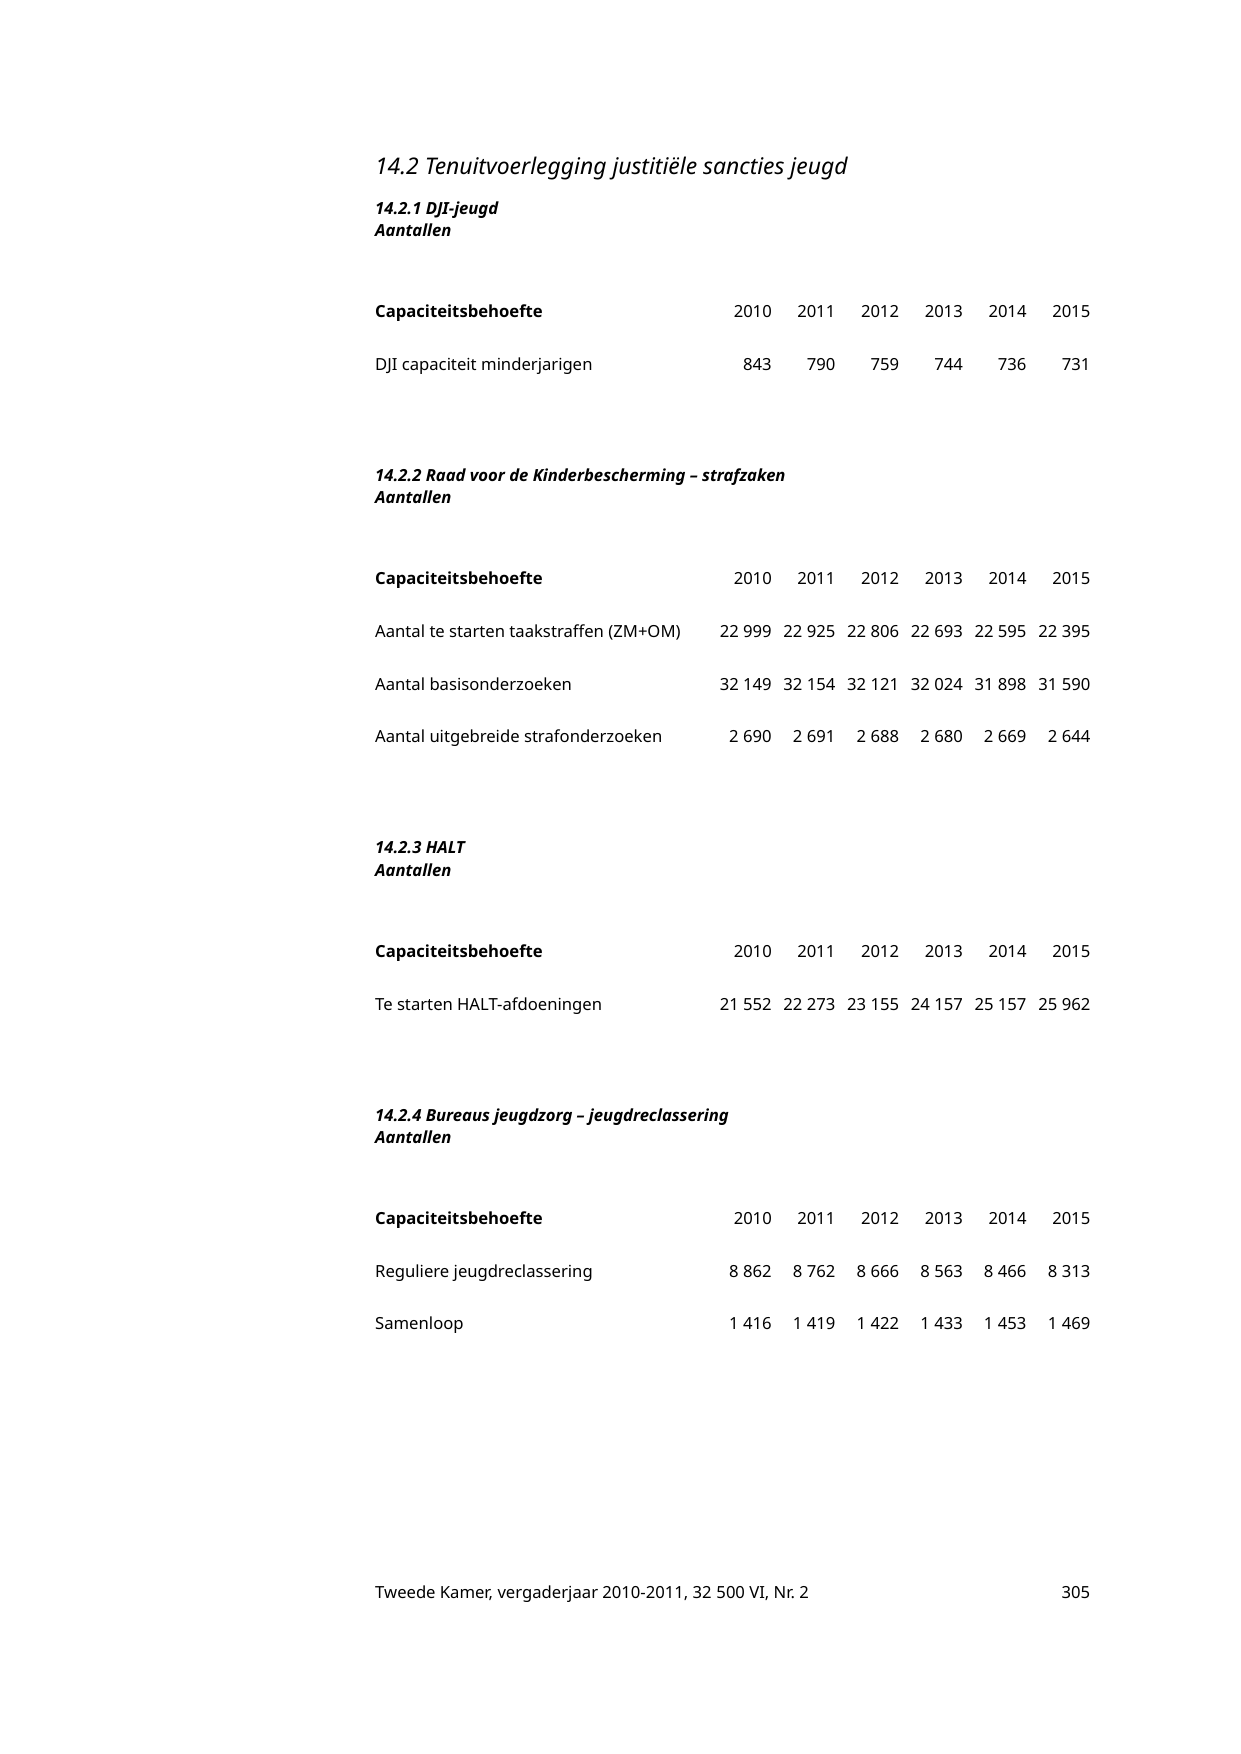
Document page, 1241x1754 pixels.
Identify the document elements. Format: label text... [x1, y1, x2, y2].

table_cell 790 [771, 352, 835, 405]
table_header 2010 [708, 939, 771, 992]
table_header 2010 [708, 567, 771, 619]
table_cell 1 422 [835, 1312, 899, 1365]
table_cell 1 416 [708, 1312, 771, 1365]
table_cell 31 898 [963, 672, 1026, 725]
table_cell Aantal uitgebreide strafonderzoeken [375, 725, 708, 778]
table_cell 8 762 [771, 1259, 835, 1312]
text 14.2.3 HALT [375, 836, 1090, 859]
table_header Capaciteitsbehoefte [375, 939, 708, 992]
table_cell 23 155 [835, 992, 899, 1045]
table_cell Samenloop [375, 1312, 708, 1365]
table_header 2012 [835, 300, 899, 352]
table_cell 22 925 [771, 620, 835, 672]
table_cell 22 273 [771, 992, 835, 1045]
table_cell 1 469 [1026, 1312, 1090, 1365]
table_cell Te starten HALT-afdoeningen [375, 992, 708, 1045]
table_header Capaciteitsbehoefte [375, 300, 708, 352]
table_cell 2 644 [1026, 725, 1090, 778]
table_cell 21 552 [708, 992, 771, 1045]
table_cell 8 466 [963, 1259, 1026, 1312]
table_header 2014 [963, 300, 1026, 352]
table_cell 8 563 [899, 1259, 963, 1312]
table_header 2015 [1026, 567, 1090, 619]
table_cell 32 121 [835, 672, 899, 725]
table_header 2015 [1026, 300, 1090, 352]
text Aantallen [375, 1126, 1090, 1149]
table_cell 25 962 [1026, 992, 1090, 1045]
table_header 2013 [899, 939, 963, 992]
table_header 2014 [963, 1207, 1026, 1259]
table_cell 2 690 [708, 725, 771, 778]
table_cell 8 666 [835, 1259, 899, 1312]
text Aantallen [375, 859, 1090, 881]
table_header Capaciteitsbehoefte [375, 1207, 708, 1259]
table_header 2012 [835, 567, 899, 619]
table_header 2012 [835, 939, 899, 992]
table_header 2010 [708, 1207, 771, 1259]
text 14.2.2 Raad voor de Kinderbescherming – strafzaken [375, 463, 1090, 486]
table_header 2014 [963, 939, 1026, 992]
table_cell 22 999 [708, 620, 771, 672]
table_cell 32 149 [708, 672, 771, 725]
table_header 2015 [1026, 1207, 1090, 1259]
table_cell 25 157 [963, 992, 1026, 1045]
table_header 2011 [771, 939, 835, 992]
table_cell Aantal basisonderzoeken [375, 672, 708, 725]
table_header 2013 [899, 300, 963, 352]
table_cell 744 [899, 352, 963, 405]
table_cell Reguliere jeugdreclassering [375, 1259, 708, 1312]
text 14.2.1 DJI-jeugd [375, 196, 1090, 219]
table_cell 32 154 [771, 672, 835, 725]
subtitle 14.2 Tenuitvoerlegging justitiële sancties jeugd [375, 150, 1090, 181]
table_cell 2 688 [835, 725, 899, 778]
table_cell 2 691 [771, 725, 835, 778]
table_cell 736 [963, 352, 1026, 405]
table_header 2010 [708, 300, 771, 352]
table_cell 2 669 [963, 725, 1026, 778]
table_cell 8 313 [1026, 1259, 1090, 1312]
text Aantallen [375, 486, 1090, 509]
table_cell 2 680 [899, 725, 963, 778]
table_header 2012 [835, 1207, 899, 1259]
table_cell 22 395 [1026, 620, 1090, 672]
table_header 2011 [771, 300, 835, 352]
table_cell 1 419 [771, 1312, 835, 1365]
table_cell 843 [708, 352, 771, 405]
table_header Capaciteitsbehoefte [375, 567, 708, 619]
table_cell 22 693 [899, 620, 963, 672]
table_header 2011 [771, 1207, 835, 1259]
table_cell 731 [1026, 352, 1090, 405]
table_cell 22 595 [963, 620, 1026, 672]
table_cell 759 [835, 352, 899, 405]
table_header 2011 [771, 567, 835, 619]
text Aantallen [375, 219, 1090, 242]
table_header 2014 [963, 567, 1026, 619]
table_cell 32 024 [899, 672, 963, 725]
table_cell 31 590 [1026, 672, 1090, 725]
table_header 2013 [899, 1207, 963, 1259]
table_cell 1 433 [899, 1312, 963, 1365]
table_cell 8 862 [708, 1259, 771, 1312]
table_cell Aantal te starten taakstraffen (ZM+OM) [375, 620, 708, 672]
table_cell DJI capaciteit minderjarigen [375, 352, 708, 405]
table_header 2013 [899, 567, 963, 619]
table_cell 24 157 [899, 992, 963, 1045]
table_cell 1 453 [963, 1312, 1026, 1365]
table_header 2015 [1026, 939, 1090, 992]
table_cell 22 806 [835, 620, 899, 672]
text 14.2.4 Bureaus jeugdzorg – jeugdreclassering [375, 1103, 1090, 1126]
